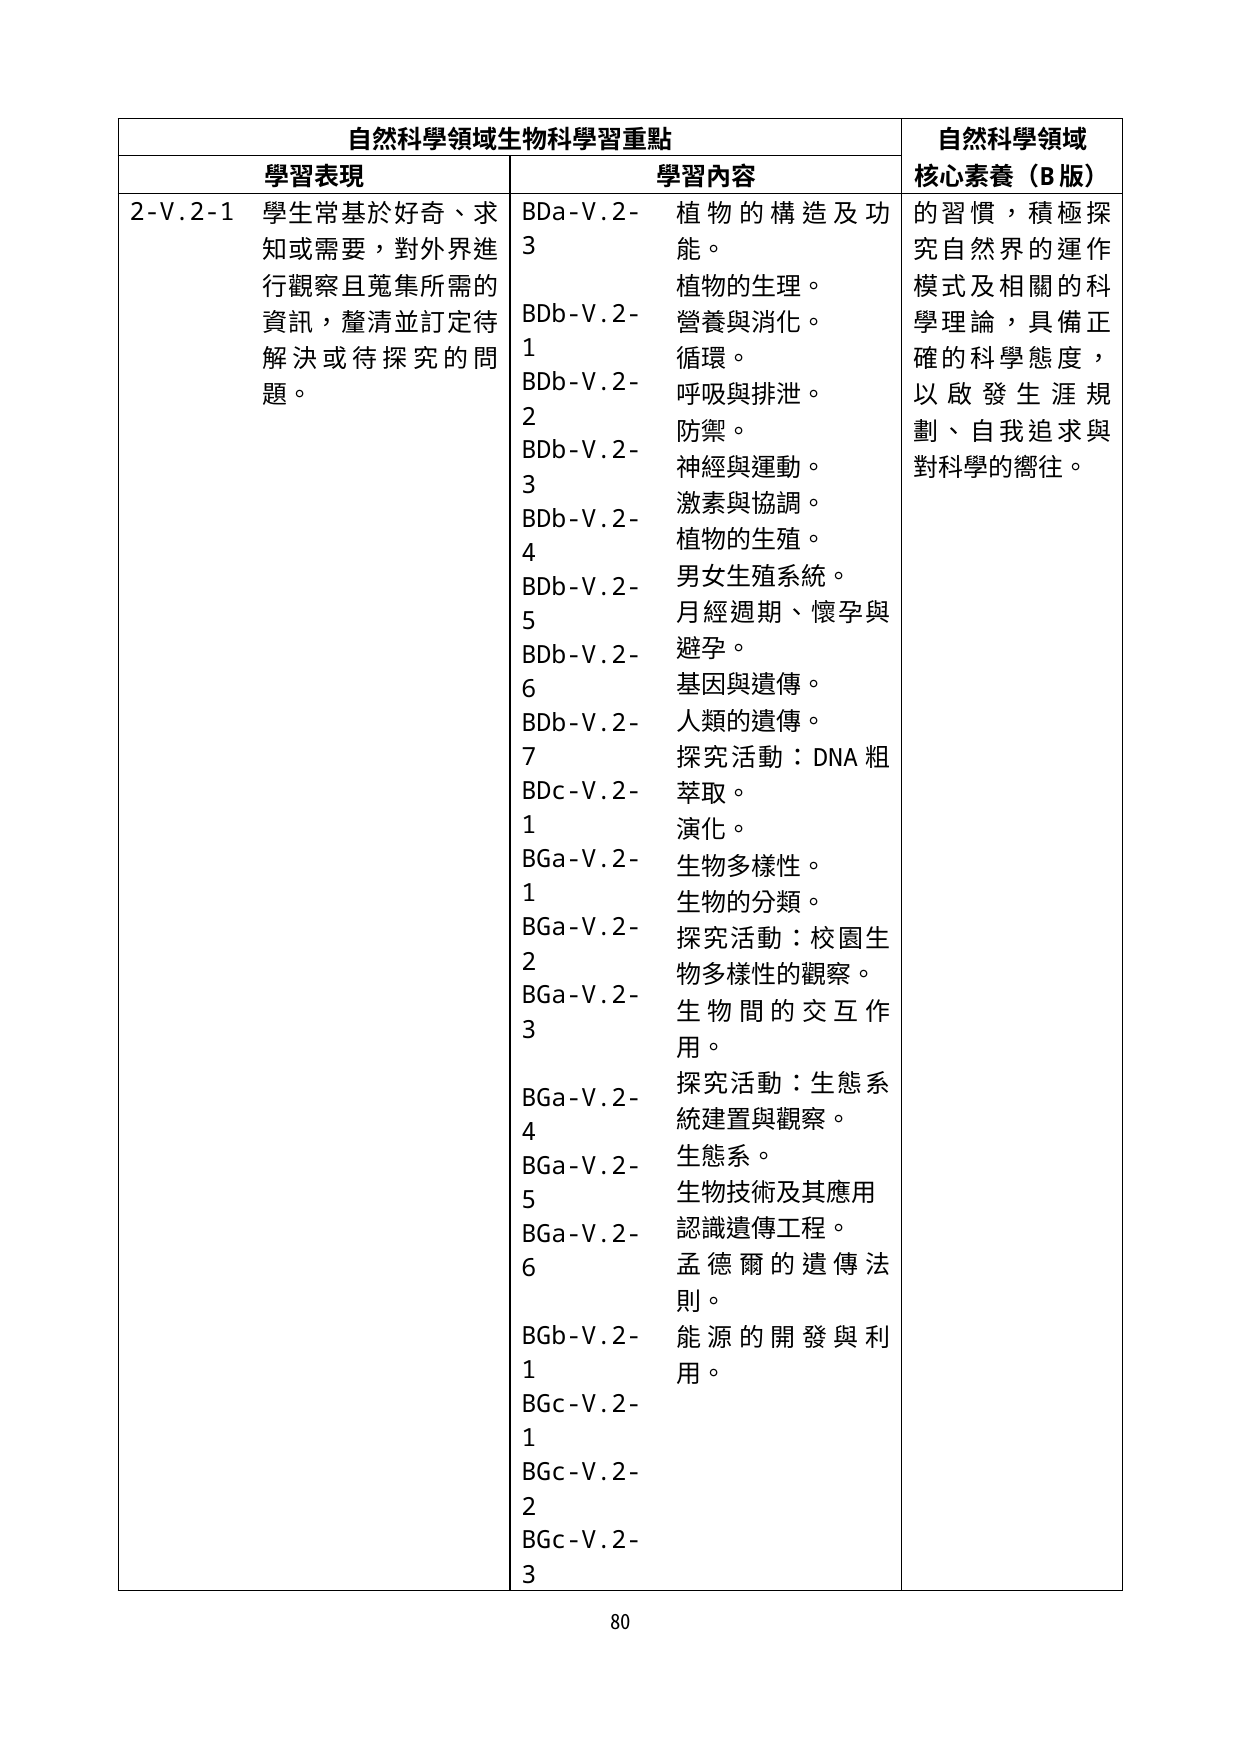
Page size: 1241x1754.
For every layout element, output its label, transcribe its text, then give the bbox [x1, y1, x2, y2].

table_cell BDa-V.2-3 BDb-V.2-1 BDb-V.2-2 BDb-V.2-3 BDb-V.2-4 BDb-V.2-5 BDb-V.2-6 BDb-V.2-7 BDc-V.2-1 BGa-V.2-1 BGa-V.2-2 BGa-V.2-3 BGa-V.2-4 BGa-V.2-5 BGa-V.2-6 BGb-V.2-1 BGc-V.2-1 BGc-V.2-2 BGc-V.2-3 [511, 194, 665, 1590]
table_cell 植物的構造及功能。 植物的生理。 營養與消化。 循環。 呼吸與排泄。 防禦。 神經與運動。 激素與協調。 植物的生殖。 男女生殖系統。 月經週期、懷孕與避孕。 基因與遺傳。 人類的遺傳。 探究活動：DNA粗萃取。 演化。 生物多樣性。 生物的分類。 探究活動：校園生物多樣性的觀察。 生物間的交互作用。 探究活動：生態系統建置與觀察。 生態系。 生物技術及其應用 認識遺傳工程。 孟德爾的遺傳法則。 能源的開發與利用。 [665, 194, 901, 1590]
table_header 自然科學領域 核心素養（B版） [902, 119, 1122, 193]
table_cell 學習內容 [511, 156, 901, 193]
table_cell 學習表現 [119, 156, 509, 193]
table_cell 學生常基於好奇、求知或需要，對外界進行觀察且蒐集所需的資訊，釐清並訂定待解決或待探究的問題。 [251, 194, 509, 1590]
table_cell 2-V.2-1 [119, 194, 251, 1590]
table_header 自然科學領域生物科學習重點 [119, 119, 901, 155]
table_cell 的習慣，積極探究自然界的運作模式及相關的科學理論，具備正確的科學態度，以啟發生涯規劃、自我追求與對科學的嚮往。 [902, 194, 1122, 1590]
